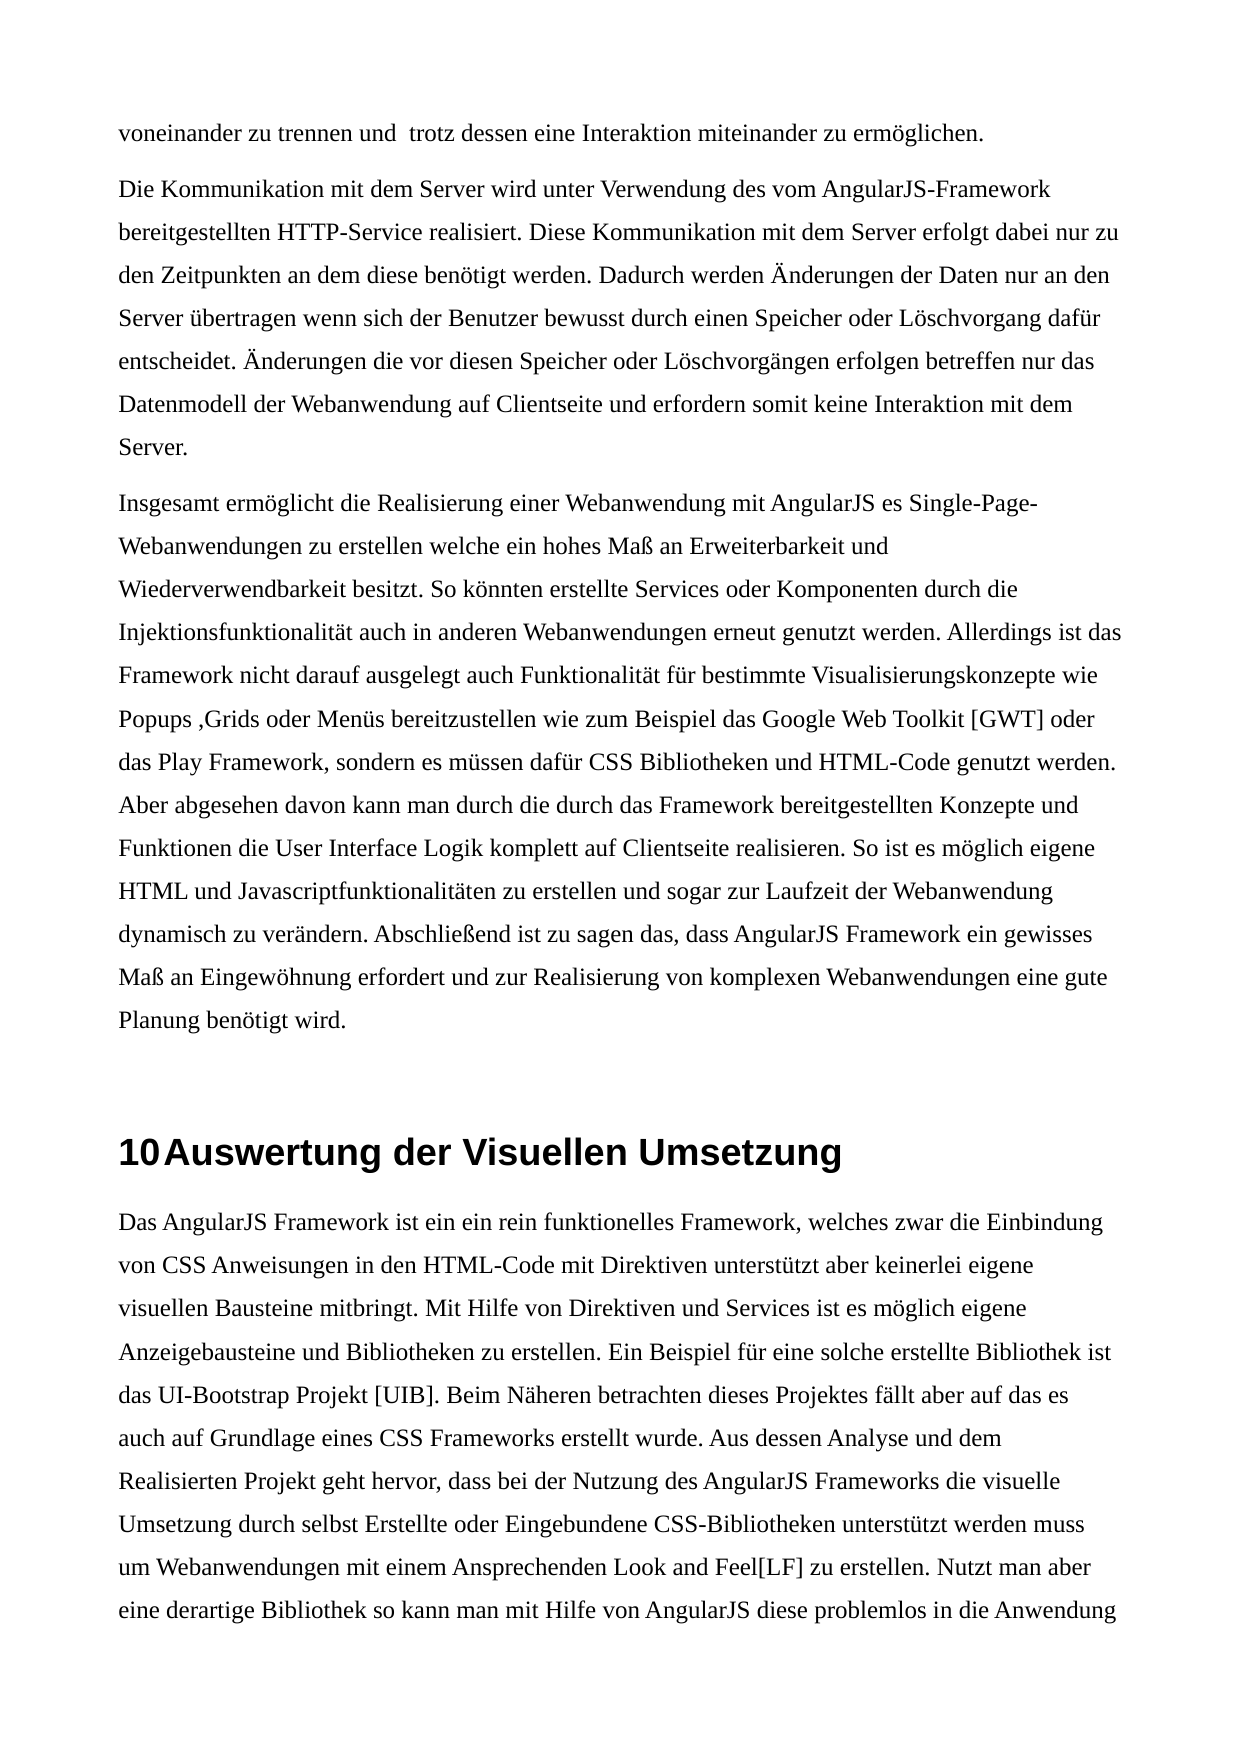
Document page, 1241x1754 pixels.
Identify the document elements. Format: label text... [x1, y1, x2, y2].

subtitle Auswertung der Visuellen Umsetzung [118, 1129, 1122, 1173]
text Das AngularJS Framework ist ein ein rein funktionelles Framework, welches zwar die Einbindung von CSS Anweisungen in den HTML-Code mit Direktiven unterstützt aber keinerlei eigene visuellen Bausteine mitbringt. Mit Hilfe von Direktiven und Services ist es möglich eigene Anzeigebausteine und Bibliotheken zu erstellen. Ein Beispiel für eine solche erstellte Bibliothek ist das UI-Bootstrap Projekt [UIB]. Beim Näheren betrachten dieses Projektes fällt aber auf das es auch auf Grundlage eines CSS Frameworks erstellt wurde. Aus dessen Analyse und dem Realisierten Projekt geht hervor, dass bei der Nutzung des AngularJS Frameworks die visuelle Umsetzung durch selbst Erstellte oder Eingebundene CSS-Bibliotheken unterstützt werden muss um Webanwendungen mit einem Ansprechenden Look and Feel[LF] zu erstellen. Nutzt man aber eine derartige Bibliothek so kann man mit Hilfe von AngularJS diese problemlos in die Anwendung [118, 1207, 1122, 1624]
text Insgesamt ermöglicht die Realisierung einer Webanwendung mit AngularJS es Single-Page-Webanwendungen zu erstellen welche ein hohes Maß an Erweiterbarkeit und Wiederverwendbarkeit besitzt. So könnten erstellte Services oder Komponenten durch die Injektionsfunktionalität auch in anderen Webanwendungen erneut genutzt werden. Allerdings ist das Framework nicht darauf ausgelegt auch Funktionalität für bestimmte Visualisierungskonzepte wie Popups ,Grids oder Menüs bereitzustellen wie zum Beispiel das Google Web Toolkit [GWT] oder das Play Framework, sondern es müssen dafür CSS Bibliotheken und HTML-Code genutzt werden. Aber abgesehen davon kann man durch die durch das Framework bereitgestellten Konzepte und Funktionen die User Interface Logik komplett auf Clientseite realisieren. So ist es möglich eigene HTML und Javascriptfunktionalitäten zu erstellen und sogar zur Laufzeit der Webanwendung dynamisch zu verändern. Abschließend ist zu sagen das, dass AngularJS Framework ein gewisses Maß an Eingewöhnung erfordert und zur Realisierung von komplexen Webanwendungen eine gute Planung benötigt wird. [118, 488, 1122, 1034]
text Die Kommunikation mit dem Server wird unter Verwendung des vom AngularJS-Framework bereitgestellten HTTP-Service realisiert. Diese Kommunikation mit dem Server erfolgt dabei nur zu den Zeitpunkten an dem diese benötigt werden. Dadurch werden Änderungen der Daten nur an den Server übertragen wenn sich der Benutzer bewusst durch einen Speicher oder Löschvorgang dafür entscheidet. Änderungen die vor diesen Speicher oder Löschvorgängen erfolgen betreffen nur das Datenmodell der Webanwendung auf Clientseite und erfordern somit keine Interaktion mit dem Server. [118, 174, 1122, 461]
text voneinander zu trennen und trotz dessen eine Interaktion miteinander zu ermöglichen. [118, 118, 1122, 147]
